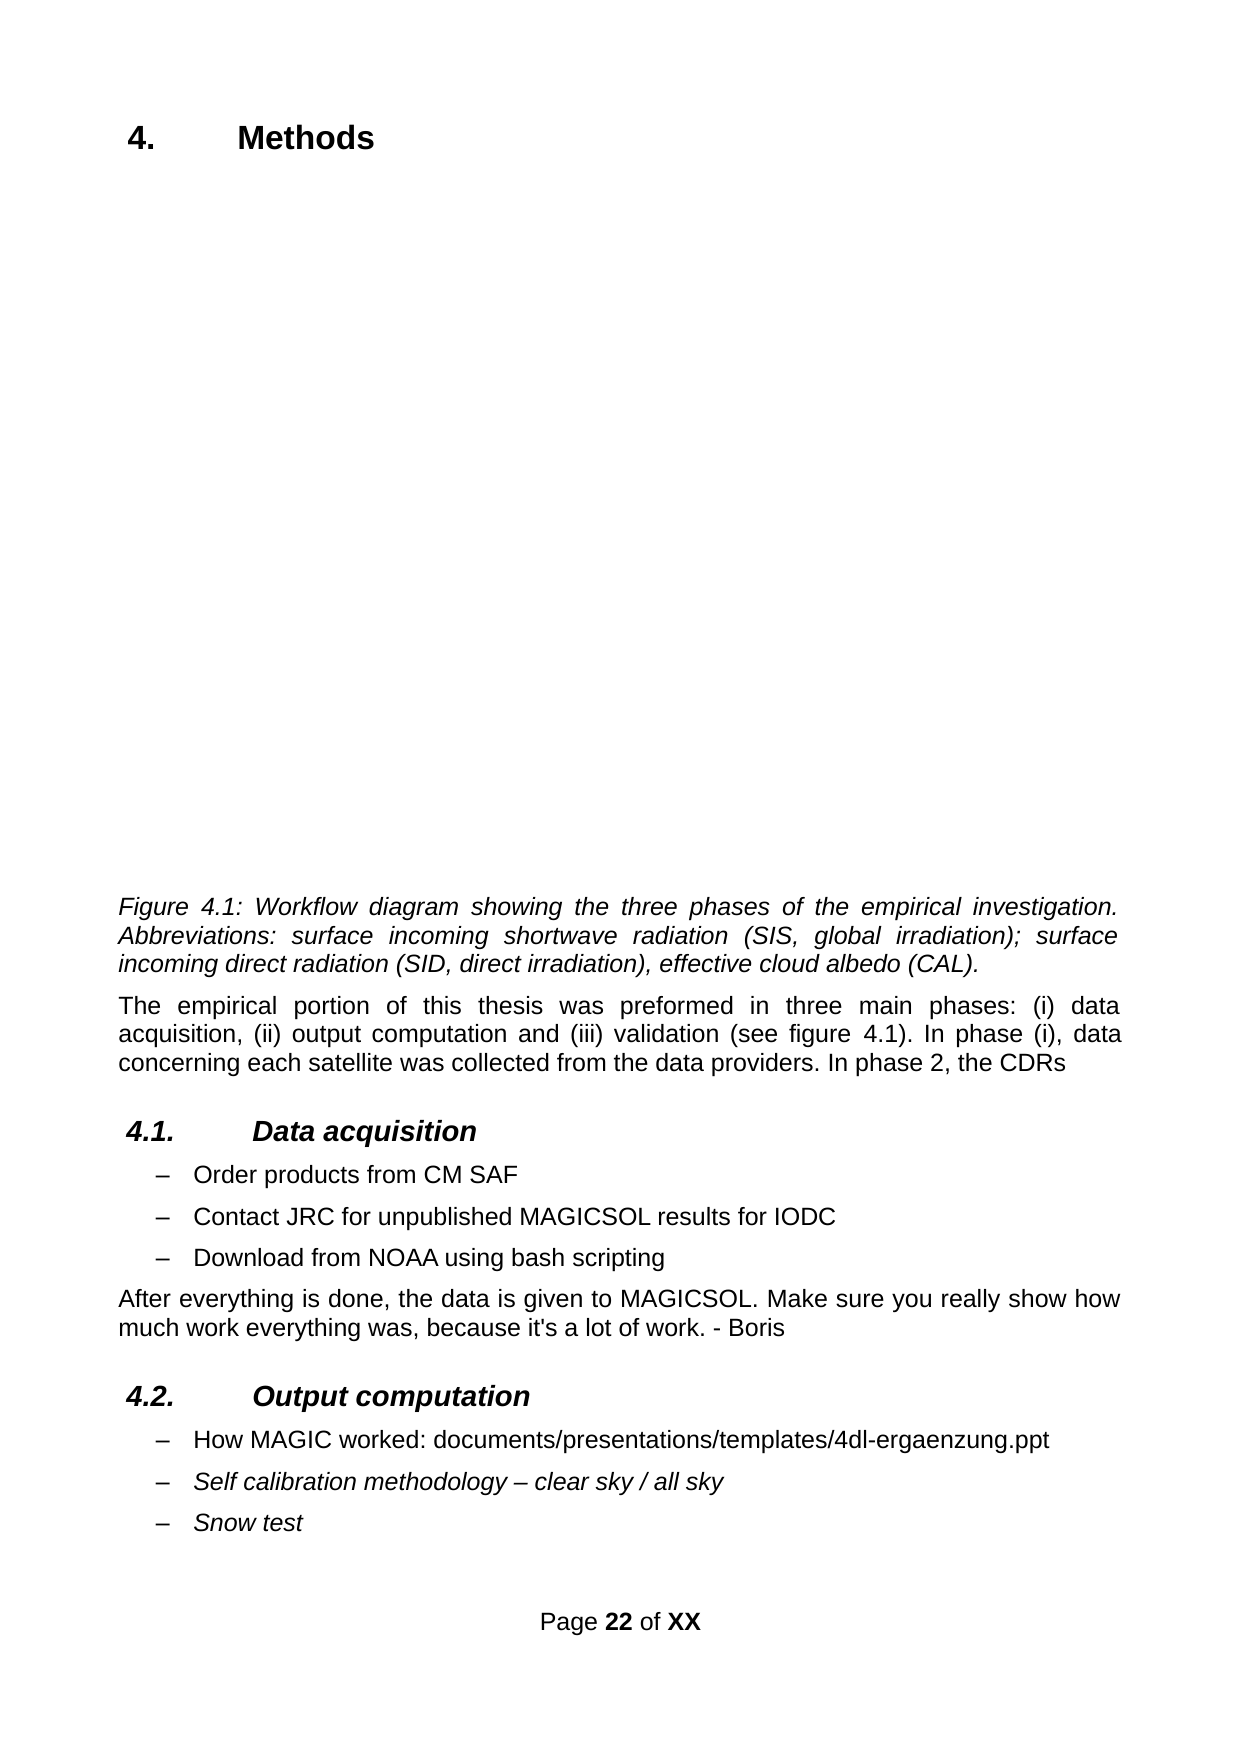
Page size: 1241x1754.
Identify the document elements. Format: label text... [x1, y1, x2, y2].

subtitle Methods [118, 118, 1122, 157]
subtitle Output computation [118, 1379, 1122, 1413]
list Contact JRC for unpublished MAGICSOL results for IODC [156, 1202, 1122, 1231]
text The empirical portion of this thesis was preformed in three main phases: (i) data acquisition, (ii) output computation and (iii) validation (see figure 4.1). In phase (i), data concerning each satellite was collected from the data providers. In phase 2, the CDRs [118, 991, 1122, 1077]
list How MAGIC worked: documents/presentations/templates/4dl-ergaenzung.ppt [156, 1426, 1122, 1454]
list Order products from CM SAF [156, 1160, 1122, 1189]
list Download from NOAA using bash scripting [156, 1243, 1122, 1272]
list Self calibration methodology – clear sky / all sky [156, 1467, 1122, 1496]
list Snow test [156, 1508, 1122, 1537]
subtitle Data acquisition [118, 1114, 1122, 1148]
text Figure 4.1: Workflow diagram showing the three phases of the empirical investigation. Abbreviations: surface incoming shortwave radiation (SIS, global irradiation); surface incoming direct radiation (SID, direct irradiation), effective cloud albedo (CAL). [118, 182, 1122, 978]
text After everything is done, the data is given to MAGICSOL. Make sure you really show how much work everything was, because it's a lot of work. - Boris [118, 1284, 1122, 1342]
